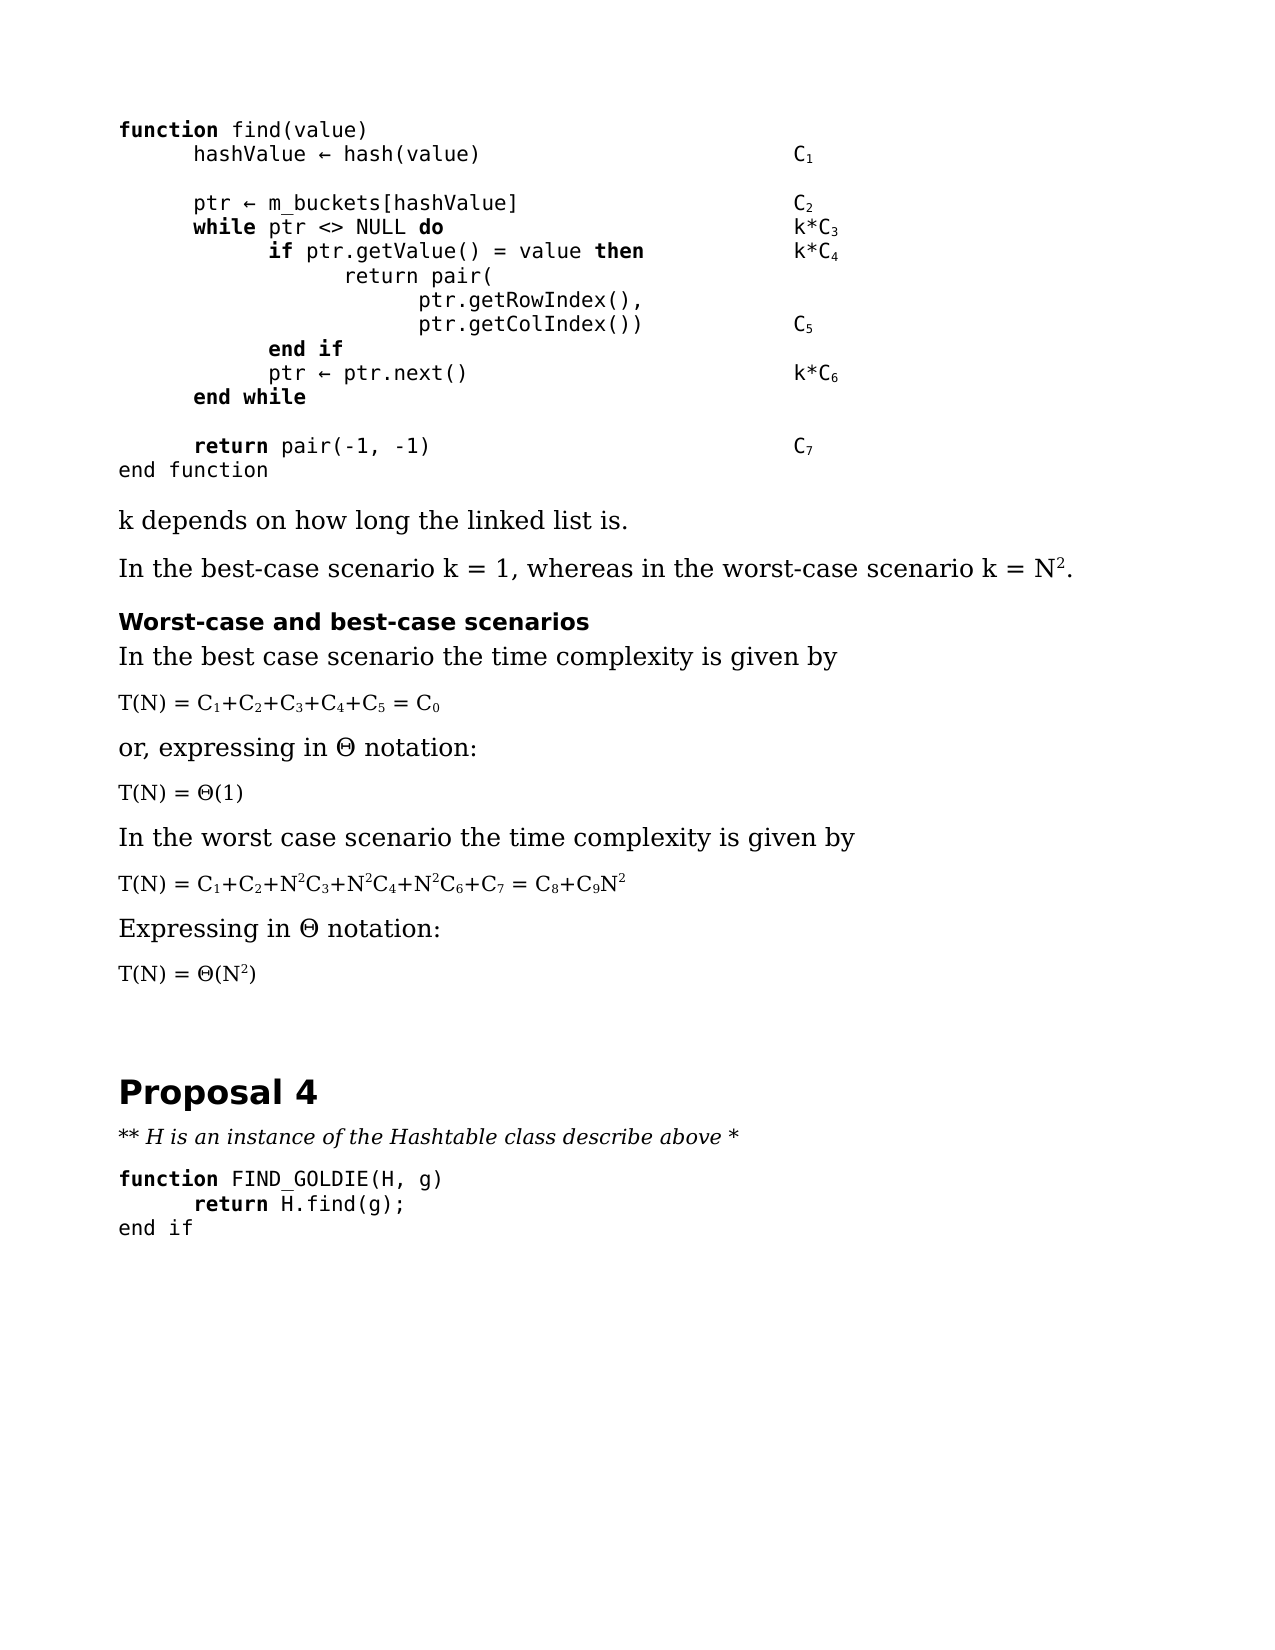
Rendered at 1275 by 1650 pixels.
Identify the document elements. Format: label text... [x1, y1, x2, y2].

text In the worst case scenario the time complexity is given by [118, 823, 1157, 853]
text In the best-case scenario k = 1, whereas in the worst-case scenario k = N2. [118, 554, 1157, 584]
subtitle Worst-case and best-case scenarios [118, 609, 1157, 636]
text return pair( [118, 264, 1157, 288]
text while ptr <> NULL do k*C3 [118, 215, 1157, 239]
text k depends on how long the linked list is. [118, 506, 1157, 536]
text In the best case scenario the time complexity is given by [118, 642, 1157, 672]
text end if [118, 337, 1157, 361]
text T(N) = C1+C2+N2C3+N2C4+N2C6+C7 = C8+C9N2 [118, 872, 1157, 896]
text ptr ← m_buckets[hashValue] C2 [118, 191, 1157, 215]
text T(N) = Θ(N2) [118, 962, 1157, 986]
text hashValue ← hash(value) C1 [118, 142, 1157, 167]
text if ptr.getValue() = value then k*C4 [118, 239, 1157, 264]
text ptr.getColIndex()) C5 [118, 312, 1157, 337]
text return H.find(g); [118, 1192, 1157, 1216]
text ptr.getRowIndex(), [118, 288, 1157, 312]
subtitle Proposal 4 [118, 1073, 1157, 1112]
text T(N) = Θ(1) [118, 781, 1157, 805]
text ptr ← ptr.next() k*C6 [118, 361, 1157, 385]
text end function [118, 458, 1157, 482]
text Expressing in Θ notation: [118, 914, 1157, 943]
text ** H is an instance of the Hashtable class describe above * [118, 1125, 1157, 1149]
text end if [118, 1216, 1157, 1240]
text T(N) = C1+C2+C3+C4+C5 = C0 [118, 691, 1157, 715]
text or, expressing in Θ notation: [118, 733, 1157, 762]
text function find(value) [118, 118, 1157, 142]
text end while [118, 385, 1157, 409]
text function FIND_GOLDIE(H, g) [118, 1167, 1157, 1192]
text return pair(-1, -1) C7 [118, 434, 1157, 458]
